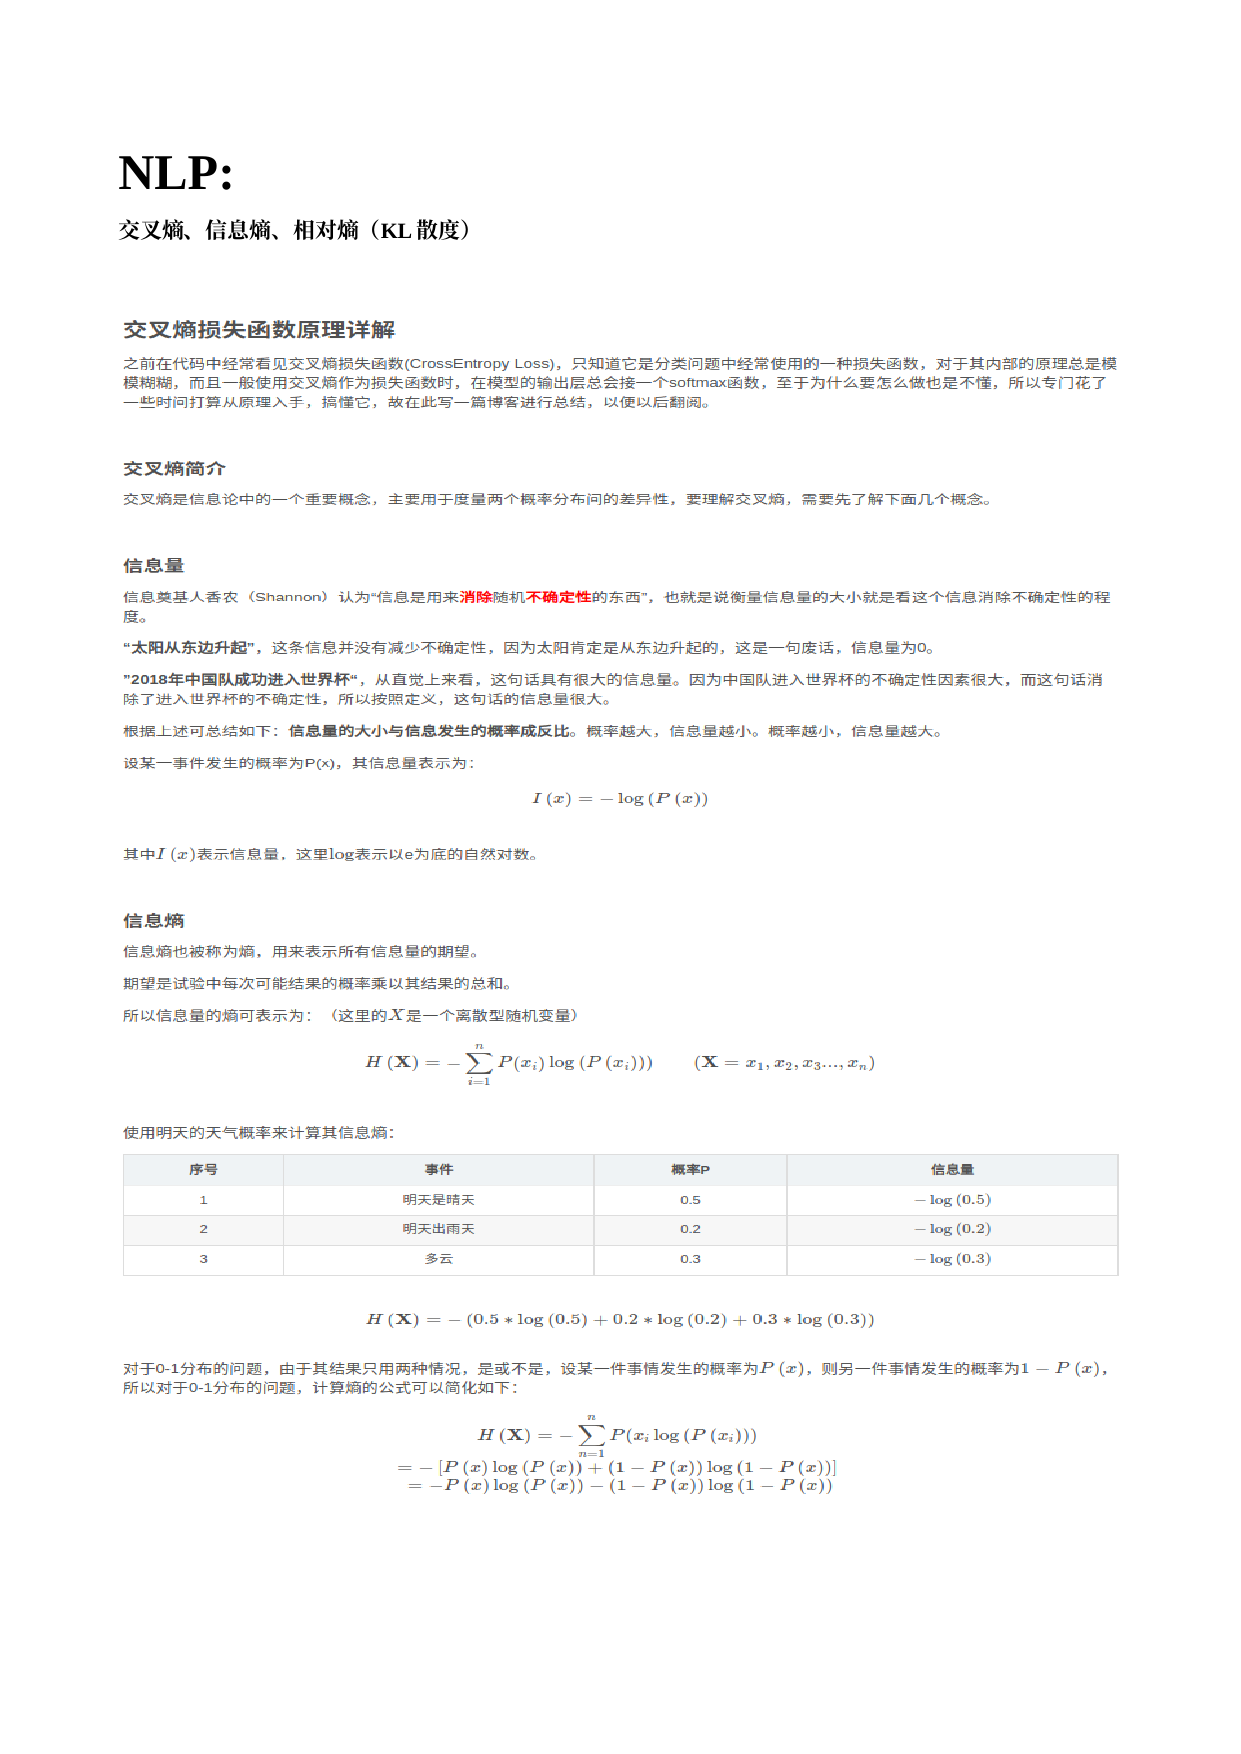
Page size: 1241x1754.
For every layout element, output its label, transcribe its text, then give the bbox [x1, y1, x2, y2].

subtitle NLP: [118, 143, 1122, 201]
text 交叉熵、信息熵、相对熵（KL散度） [118, 213, 1122, 244]
picture [118, 306, 1123, 1511]
